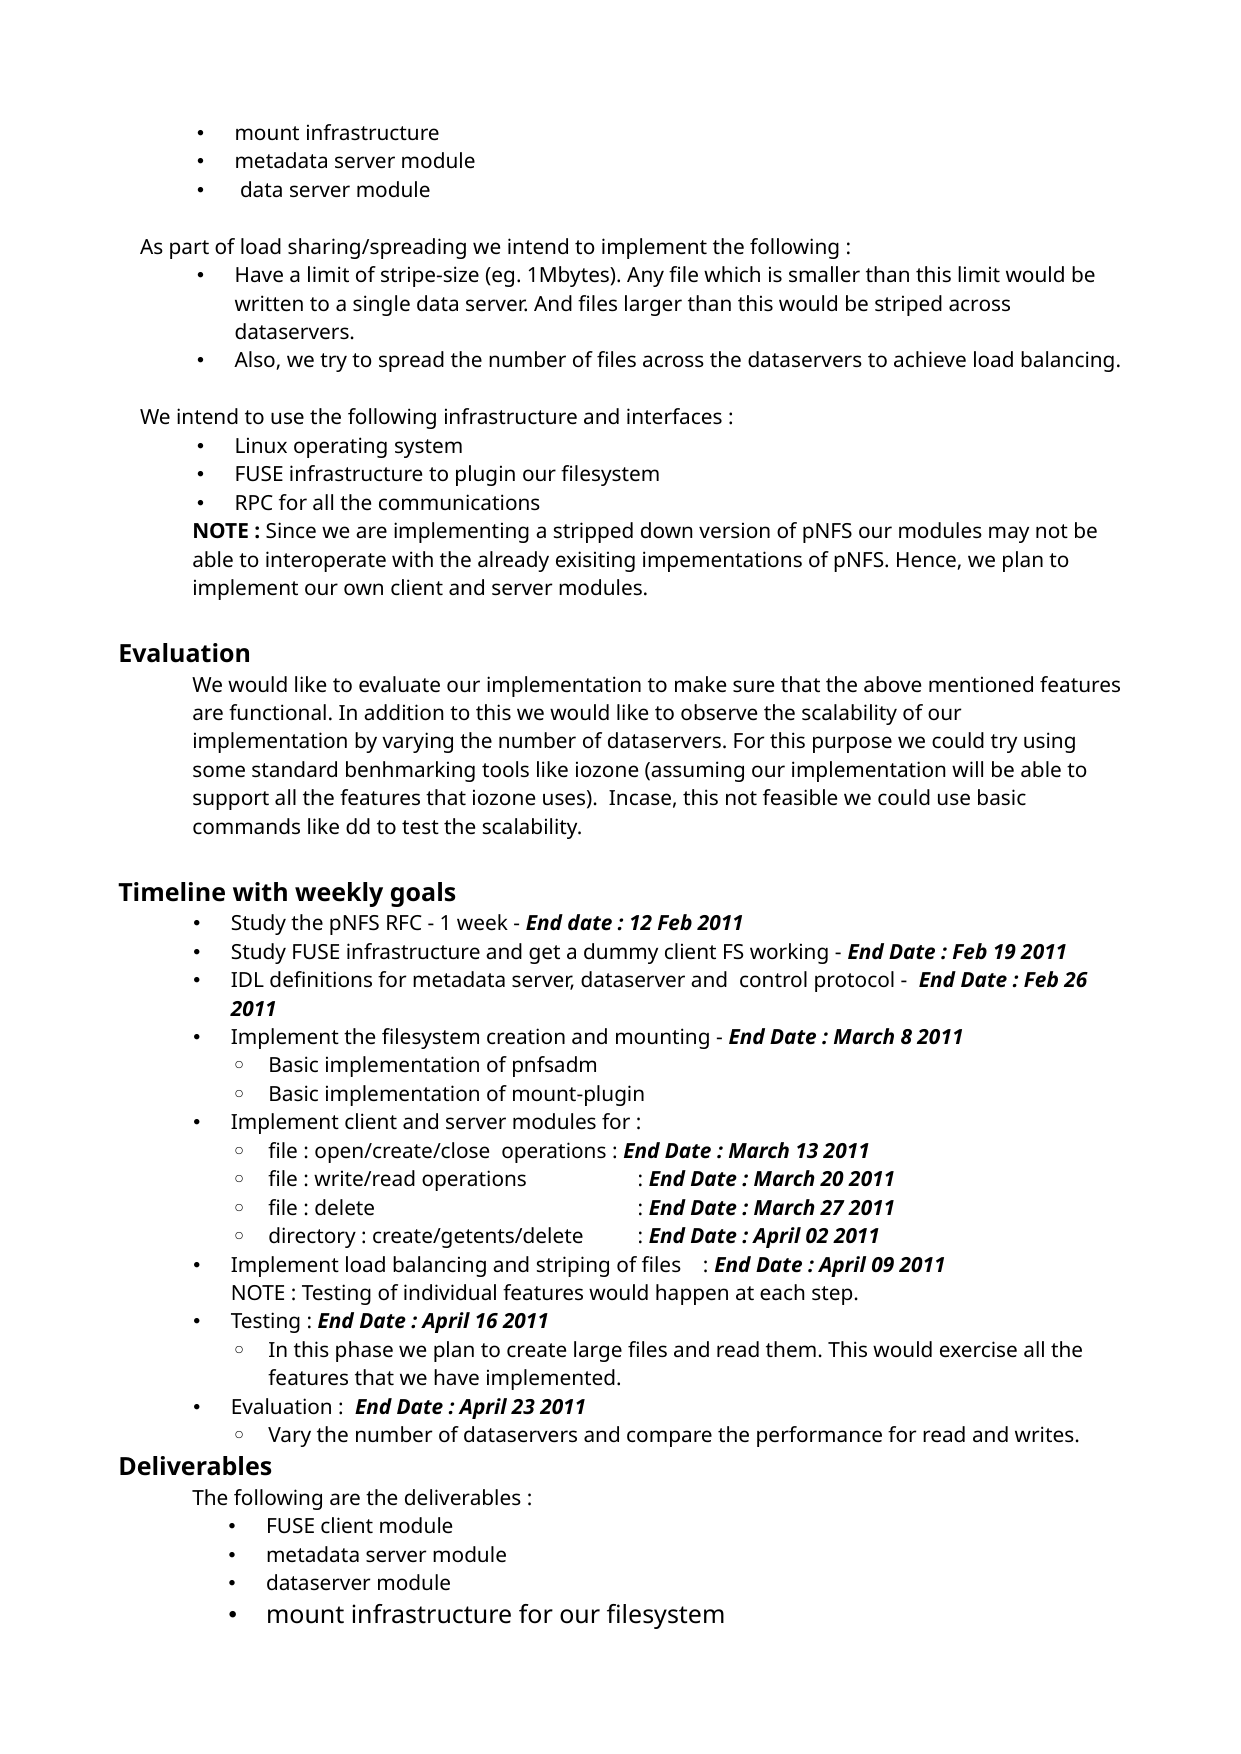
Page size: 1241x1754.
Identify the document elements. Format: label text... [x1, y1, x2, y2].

text The following are the deliverables : [192, 1483, 1122, 1511]
text As part of load sharing/spreading we intend to implement the following : [118, 232, 1122, 260]
list Basic implementation of mount-plugin [231, 1079, 1122, 1107]
list mount infrastructure for our filesystem [228, 1597, 1122, 1631]
list Have a limit of stripe-size (eg. 1Mbytes). Any file which is smaller than this limit would be written to a single data server. And files larger than this would be striped across dataservers. [197, 260, 1122, 346]
list dataserver module [228, 1568, 1122, 1597]
list Implement load balancing and striping of files : End Date : April 09 2011 [193, 1250, 1122, 1278]
list Linux operating system [197, 431, 1122, 459]
list Implement the filesystem creation and mounting - End Date : March 8 2011 [193, 1022, 1122, 1051]
list FUSE infrastructure to plugin our filesystem [197, 459, 1122, 488]
list RPC for all the communications [197, 488, 1122, 516]
list mount infrastructure [197, 118, 1122, 147]
list Vary the number of dataservers and compare the performance for read and writes. [231, 1420, 1122, 1449]
list Evaluation : End Date : April 23 2011 [193, 1392, 1122, 1420]
list file : delete : End Date : March 27 2011 [231, 1193, 1122, 1221]
list IDL definitions for metadata server, dataserver and control protocol - End Date : Feb 26 2011 [193, 965, 1122, 1022]
list In this phase we plan to create large files and read them. This would exercise all the features that we have implemented. [231, 1335, 1122, 1392]
list Basic implementation of pnfsadm [231, 1051, 1122, 1079]
list Testing : End Date : April 16 2011 [193, 1307, 1122, 1335]
list NOTE : Testing of individual features would happen at each step. [193, 1278, 1122, 1307]
list Implement client and server modules for : [193, 1107, 1122, 1136]
list metadata server module [197, 147, 1122, 175]
list directory : create/getents/delete : End Date : April 02 2011 [231, 1221, 1122, 1250]
list FUSE client module [228, 1511, 1122, 1540]
list Study the pNFS RFC - 1 week - End date : 12 Feb 2011 [193, 908, 1122, 937]
list metadata server module [228, 1540, 1122, 1568]
list file : open/create/close operations : End Date : March 13 2011 [231, 1136, 1122, 1164]
list Also, we try to spread the number of files across the dataservers to achieve load balancing. [197, 346, 1122, 374]
text We would like to evaluate our implementation to make sure that the above mentioned features are functional. In addition to this we would like to observe the scalability of our implementation by varying the number of dataservers. For this purpose we could try using some standard benhmarking tools like iozone (assuming our implementation will be able to support all the features that iozone uses). Incase, this not feasible we could use basic commands like dd to test the scalability. [192, 670, 1122, 840]
list data server module [197, 175, 1122, 203]
text Deliverables [118, 1449, 1122, 1483]
text NOTE : Since we are implementing a stripped down version of pNFS our modules may not be able to interoperate with the already exisiting impementations of pNFS. Hence, we plan to implement our own client and server modules. [192, 516, 1122, 636]
list file : write/read operations : End Date : March 20 2011 [231, 1164, 1122, 1193]
list Study FUSE infrastructure and get a dummy client FS working - End Date : Feb 19 2011 [193, 937, 1122, 965]
text Timeline with weekly goals [118, 874, 1122, 908]
text We intend to use the following infrastructure and interfaces : [118, 402, 1122, 431]
text Evaluation [118, 636, 1122, 670]
